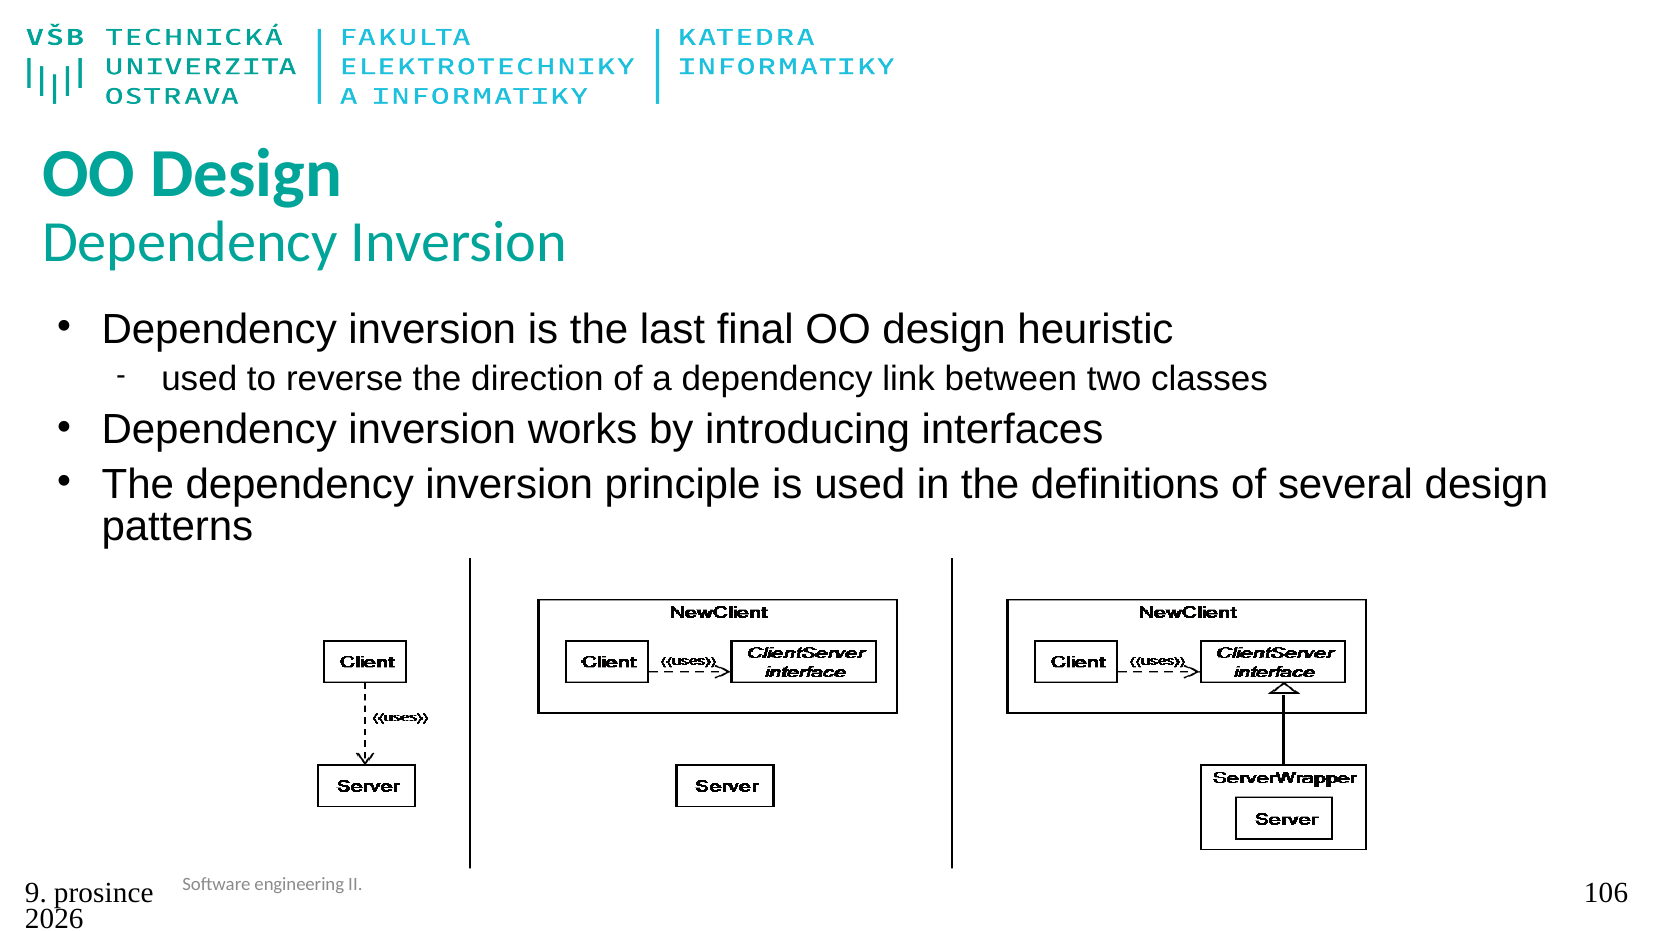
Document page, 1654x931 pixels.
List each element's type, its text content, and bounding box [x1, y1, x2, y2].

title OO Design Dependency Inversion [27, 142, 1628, 282]
picture [316, 557, 1370, 869]
list Dependency inversion is the last final OO design heuristic used to reverse the direction of a dependency link between two classes Dependency inversion works by introducing interfaces The dependency inversion principle is used in the definitions of several design patterns [27, 302, 1628, 558]
footer Software engineering II. [167, 862, 1516, 904]
picture [26, 23, 894, 104]
